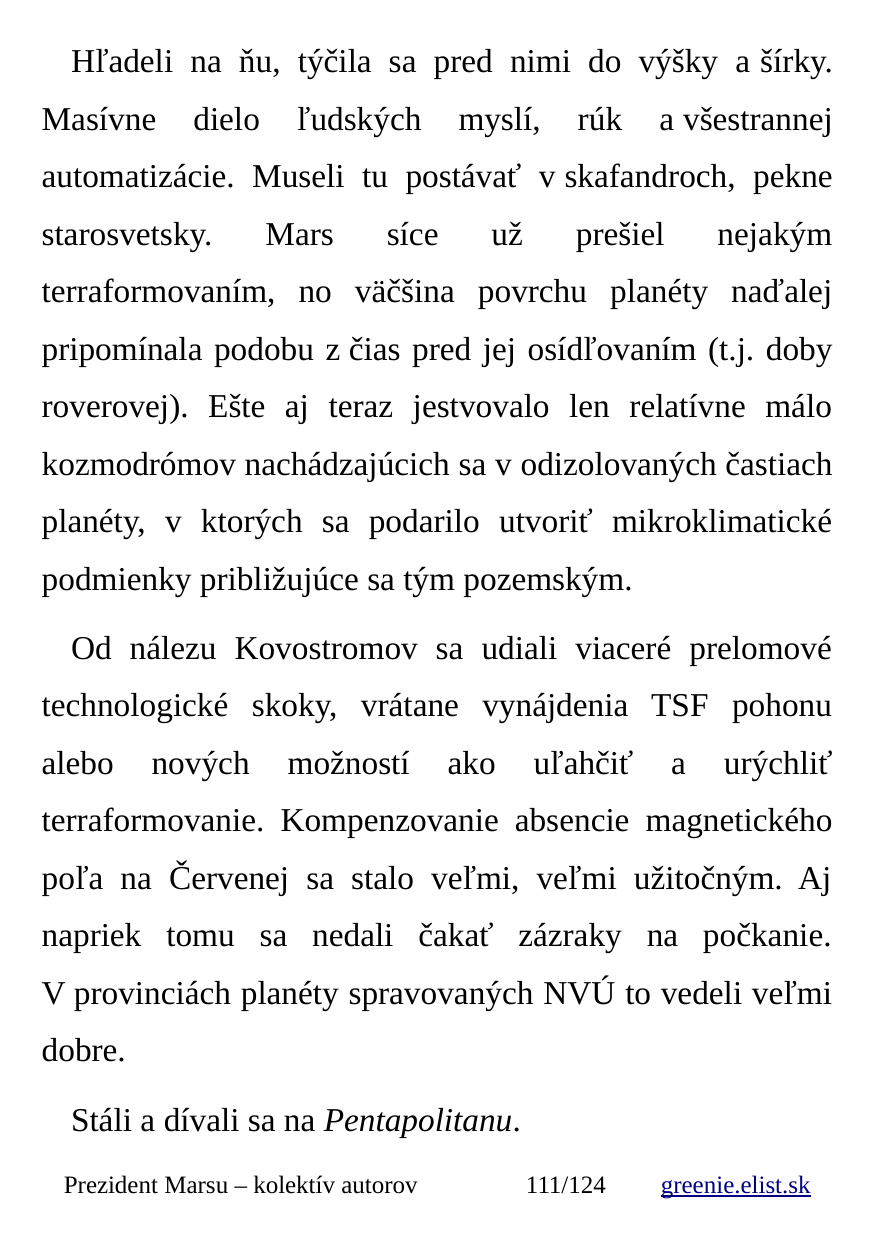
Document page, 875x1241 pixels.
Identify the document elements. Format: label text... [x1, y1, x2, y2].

text Hľadeli na ňu, týčila sa pred nimi do výšky a šírky. Masívne dielo ľudských myslí, rúk a všestrannej automatizácie. Museli tu postávať v skafandroch, pekne starosvetsky. Mars síce už prešiel nejakým terraformovaním, no väčšina povrchu planéty naďalej pripomínala podobu z čias pred jej osídľovaním (t.j. doby roverovej). Ešte aj teraz jestvovalo len relatívne málo kozmodrómov nachádzajúcich sa v odizolovaných častiach planéty, v ktorých sa podarilo utvoriť mikroklimatické podmienky približujúce sa tým pozemským. [41, 41, 833, 597]
text Stáli a dívali sa na Pentapolitanu. [41, 1100, 833, 1138]
text Od nálezu Kovostromov sa udiali viaceré prelomové technologické skoky, vrátane vynájdenia TSF pohonu alebo nových možností ako uľahčiť a urýchliť terraformovanie. Kompenzovanie absencie magnetického poľa na Červenej sa stalo veľmi, veľmi užitočným. Aj napriek tomu sa nedali čakať zázraky na počkanie. V provinciách planéty spravovaných NVÚ to vedeli veľmi dobre. [41, 628, 833, 1069]
